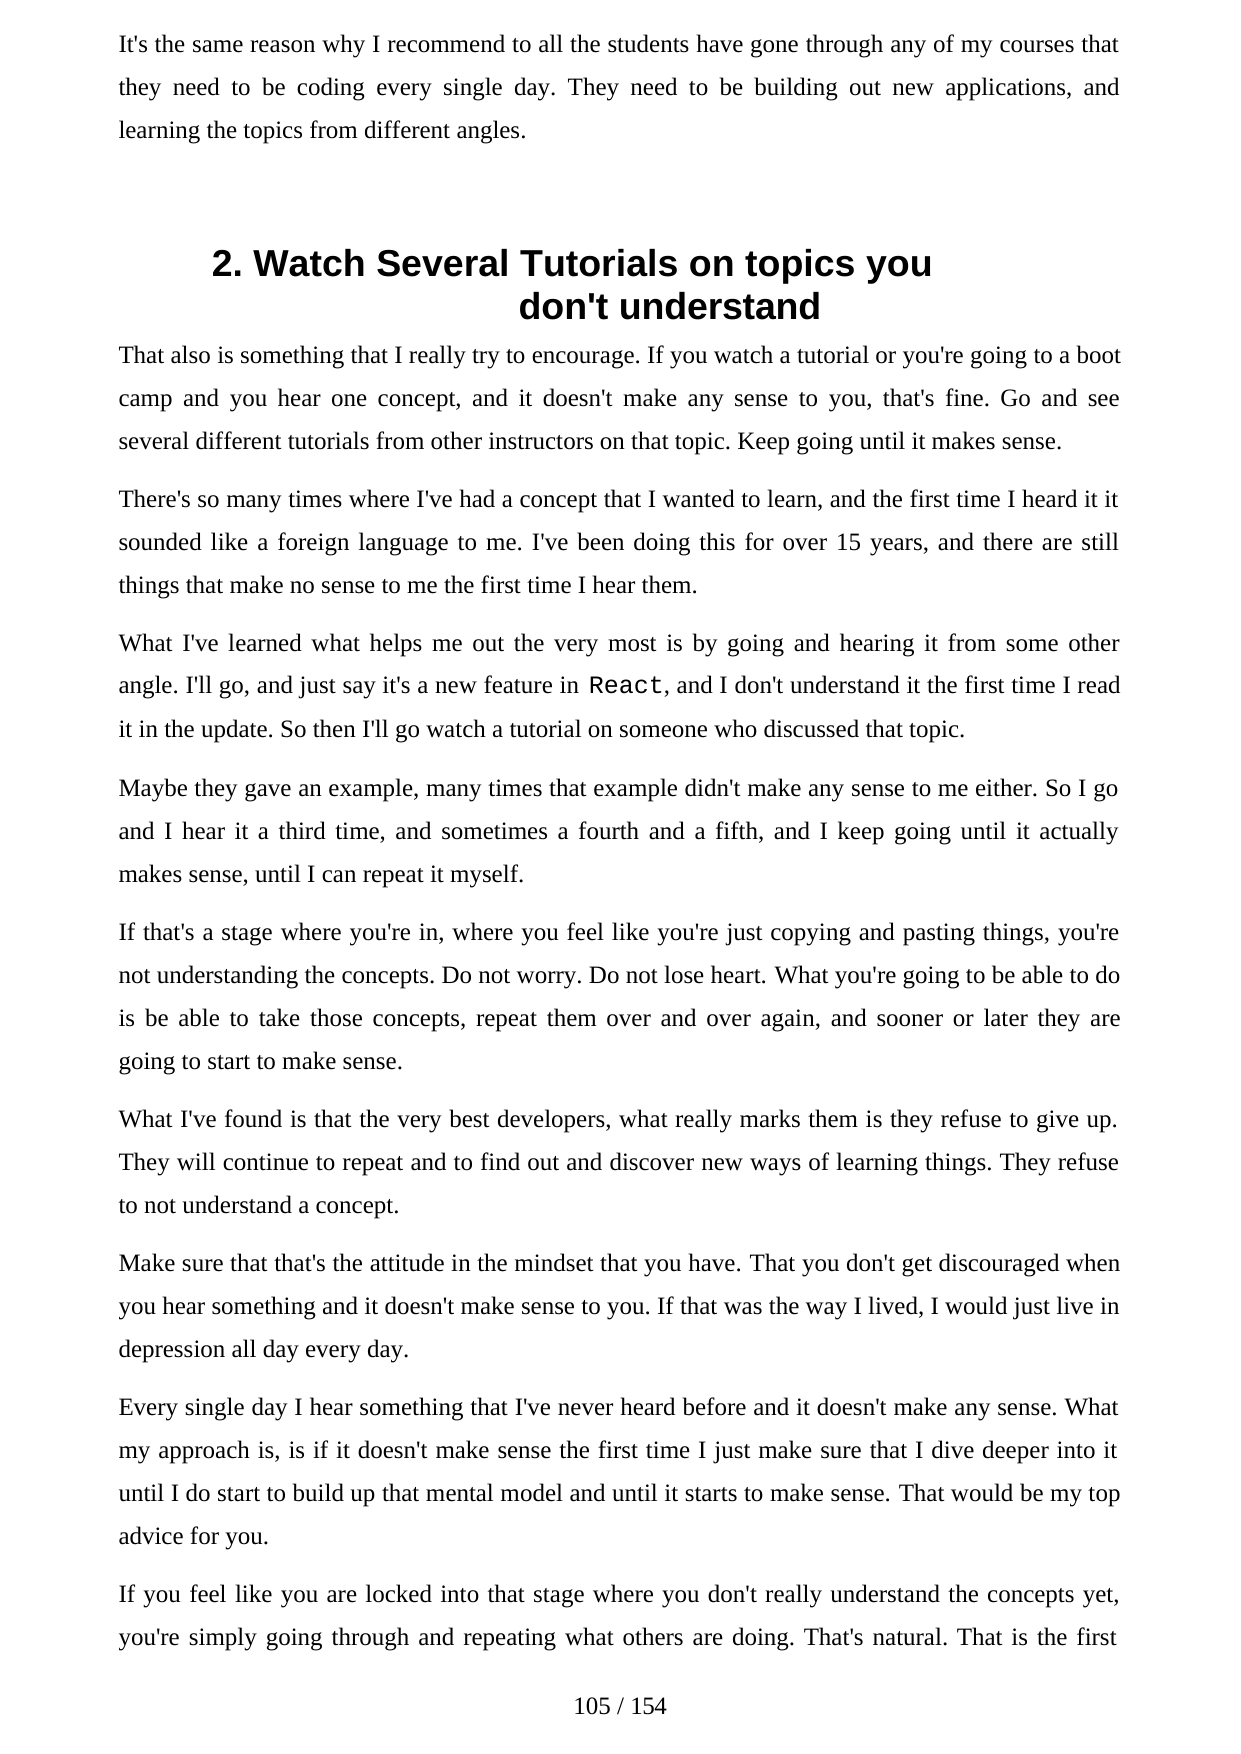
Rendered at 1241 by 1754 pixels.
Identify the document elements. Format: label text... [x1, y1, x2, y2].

text It's the same reason why I recommend to all the students have gone through any of my courses that they need to be coding every single day. They need to be building out new applications, and learning the topics from different angles. [118, 29, 1121, 144]
text If that's a stage where you're in, where you feel like you're just copying and pasting things, you're not understanding the concepts. Do not worry. Do not lose heart. What you're going to be able to do is be able to take those concepts, repeat them over and over again, and sooner or later they are going to start to make sense. [118, 917, 1121, 1075]
text If you feel like you are locked into that stage where you don't really understand the concepts yet, you're simply going through and repeating what others are doing. That's natural. That is the first [118, 1579, 1121, 1651]
subtitle Watch Several Tutorials on topics you don't understand [212, 241, 1028, 328]
text There's so many times where I've had a concept that I wanted to learn, and the first time I heard it it sounded like a foreign language to me. I've been doing this for over 15 years, and there are still things that make no sense to me the first time I hear them. [118, 484, 1121, 599]
text Maybe they gave an example, many times that example didn't make any sense to me either. So I go and I hear it a third time, and sometimes a fourth and a fifth, and I keep going until it actually makes sense, until I can repeat it myself. [118, 773, 1121, 888]
text What I've found is that the very best developers, what really marks them is they refuse to give up. They will continue to repeat and to find out and discover new ways of learning things. They refuse to not understand a concept. [118, 1104, 1120, 1219]
text That also is something that I really try to encourage. If you watch a tutorial or you're going to a boot camp and you hear one concept, and it doesn't make any sense to you, that's fine. Go and see several different tutorials from other instructors on that topic. Keep going until it makes sense. [118, 340, 1121, 455]
text Make sure that that's the attitude in the mindset that you have. That you don't get discouraged when you hear something and it doesn't make sense to you. If that was the way I lived, I would just live in depression all day every day. [118, 1248, 1120, 1363]
text What I've learned what helps me out the very most is by going and hearing it from some other angle. I'll go, and just say it's a new feature in React, and I don't understand it the first time I read it in the update. So then I'll go watch a tutorial on someone who discussed that topic. [118, 628, 1121, 743]
text Every single day I hear something that I've never heard before and it doesn't make any sense. What my approach is, is if it doesn't make sense the first time I just make sure that I dive deeper into it until I do start to build up that mental model and until it starts to make sense. That would be my top advice for you. [118, 1392, 1121, 1550]
